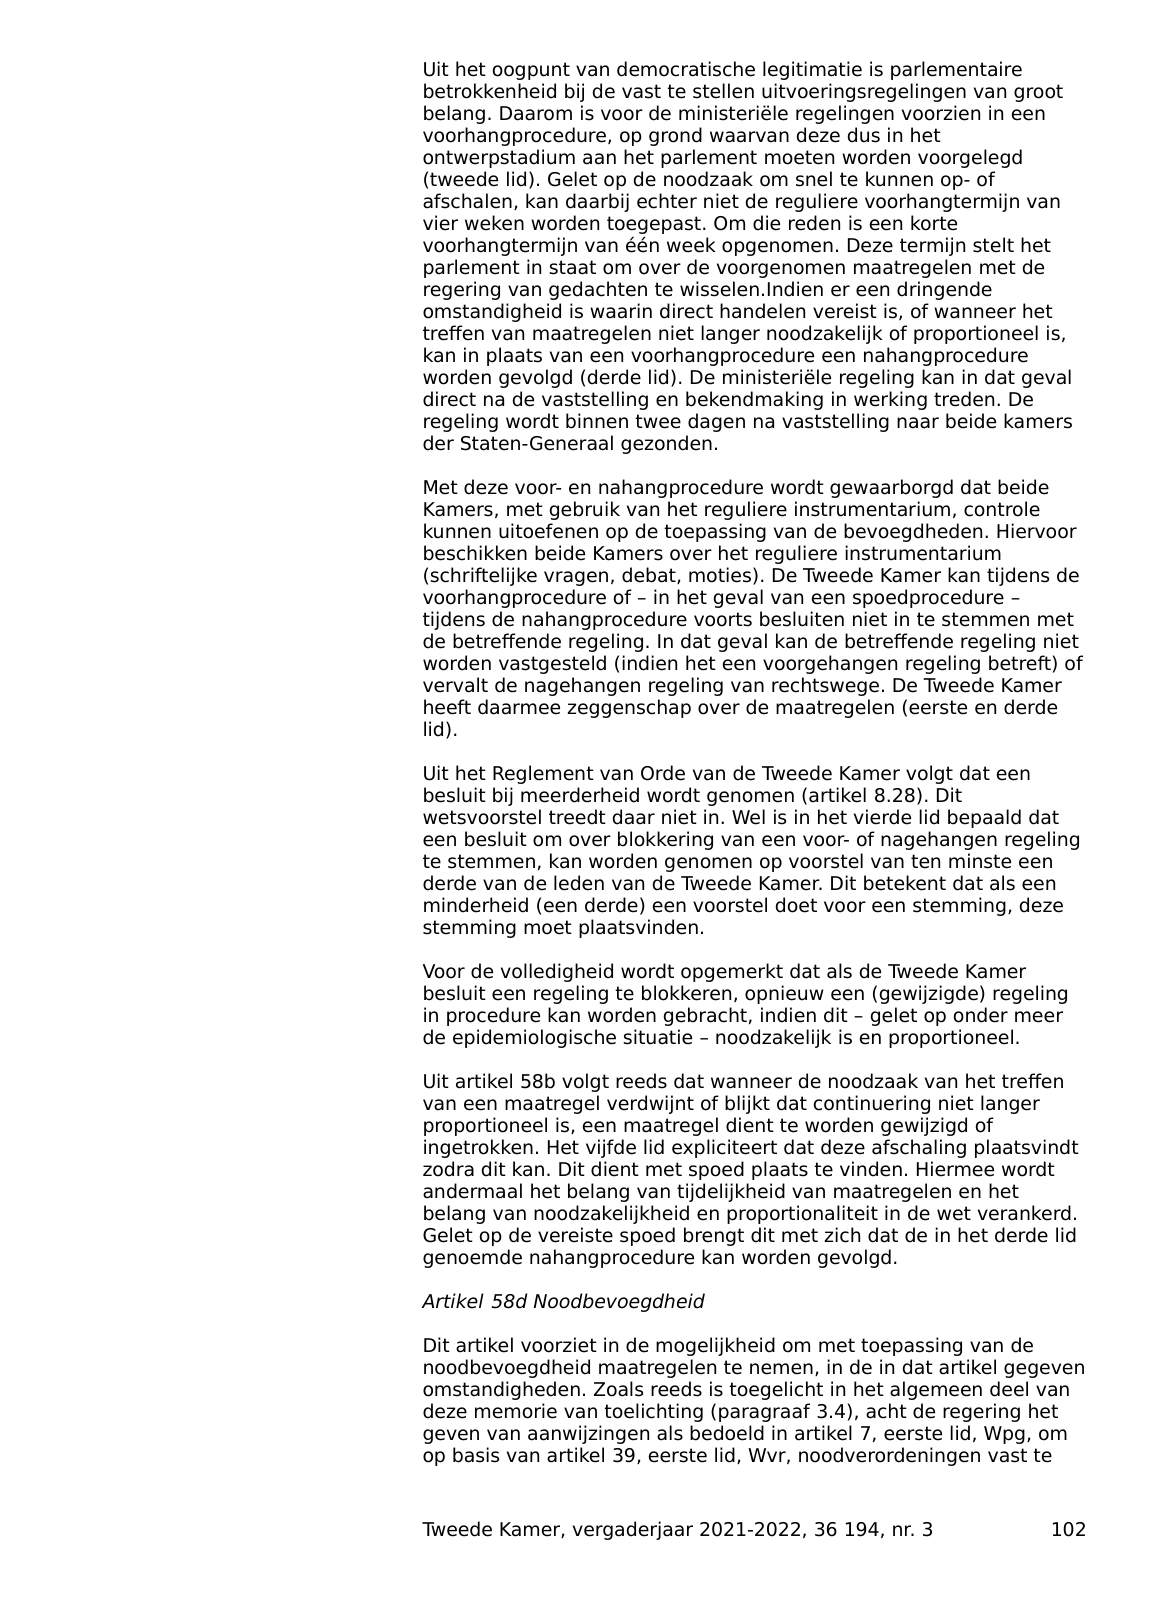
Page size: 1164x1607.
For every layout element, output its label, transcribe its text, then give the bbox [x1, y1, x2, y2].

text Voor de volledigheid wordt opgemerkt dat als de Tweede Kamer besluit een regeling te blokkeren, opnieuw een (gewijzigde) regeling in procedure kan worden gebracht, indien dit – gelet op onder meer de epidemiologische situatie – noodzakelijk is en proportioneel. [422, 961, 1087, 1049]
text Met deze voor- en nahangprocedure wordt gewaarborgd dat beide Kamers, met gebruik van het reguliere instrumentarium, controle kunnen uitoefenen op de toepassing van de bevoegdheden. Hiervoor beschikken beide Kamers over het reguliere instrumentarium (schriftelijke vragen, debat, moties). De Tweede Kamer kan tijdens de voorhangprocedure of – in het geval van een spoedprocedure – tijdens de nahangprocedure voorts besluiten niet in te stemmen met de betreffende regeling. In dat geval kan de betreffende regeling niet worden vastgesteld (indien het een voorgehangen regeling betreft) of vervalt de nagehangen regeling van rechtswege. De Tweede Kamer heeft daarmee zeggenschap over de maatregelen (eerste en derde lid). [422, 477, 1087, 741]
subtitle Artikel 58d Noodbevoegdheid [422, 1291, 1087, 1313]
text Dit artikel voorziet in de mogelijkheid om met toepassing van de noodbevoegdheid maatregelen te nemen, in de in dat artikel gegeven omstandigheden. Zoals reeds is toegelicht in het algemeen deel van deze memorie van toelichting (paragraaf 3.4), acht de regering het geven van aanwijzingen als bedoeld in artikel 7, eerste lid, Wpg, om op basis van artikel 39, eerste lid, Wvr, noodverordeningen vast te [422, 1335, 1087, 1467]
text Uit het oogpunt van democratische legitimatie is parlementaire betrokkenheid bij de vast te stellen uitvoeringsregelingen van groot belang. Daarom is voor de ministeriële regelingen voorzien in een voorhangprocedure, op grond waarvan deze dus in het ontwerpstadium aan het parlement moeten worden voorgelegd (tweede lid). Gelet op de noodzaak om snel te kunnen op- of afschalen, kan daarbij echter niet de reguliere voorhangtermijn van vier weken worden toegepast. Om die reden is een korte voorhangtermijn van één week opgenomen. Deze termijn stelt het parlement in staat om over de voorgenomen maatregelen met de regering van gedachten te wisselen.Indien er een dringende omstandigheid is waarin direct handelen vereist is, of wanneer het treffen van maatregelen niet langer noodzakelijk of proportioneel is, kan in plaats van een voorhangprocedure een nahangprocedure worden gevolgd (derde lid). De ministeriële regeling kan in dat geval direct na de vaststelling en bekendmaking in werking treden. De regeling wordt binnen twee dagen na vaststelling naar beide kamers der Staten-Generaal gezonden. [422, 59, 1087, 455]
text Uit het Reglement van Orde van de Tweede Kamer volgt dat een besluit bij meerderheid wordt genomen (artikel 8.28). Dit wetsvoorstel treedt daar niet in. Wel is in het vierde lid bepaald dat een besluit om over blokkering van een voor- of nagehangen regeling te stemmen, kan worden genomen op voorstel van ten minste een derde van de leden van de Tweede Kamer. Dit betekent dat als een minderheid (een derde) een voorstel doet voor een stemming, deze stemming moet plaatsvinden. [422, 763, 1087, 939]
text Uit artikel 58b volgt reeds dat wanneer de noodzaak van het treffen van een maatregel verdwijnt of blijkt dat continuering niet langer proportioneel is, een maatregel dient te worden gewijzigd of ingetrokken. Het vijfde lid expliciteert dat deze afschaling plaatsvindt zodra dit kan. Dit dient met spoed plaats te vinden. Hiermee wordt andermaal het belang van tijdelijkheid van maatregelen en het belang van noodzakelijkheid en proportionaliteit in de wet verankerd. Gelet op de vereiste spoed brengt dit met zich dat de in het derde lid genoemde nahangprocedure kan worden gevolgd. [422, 1071, 1087, 1269]
